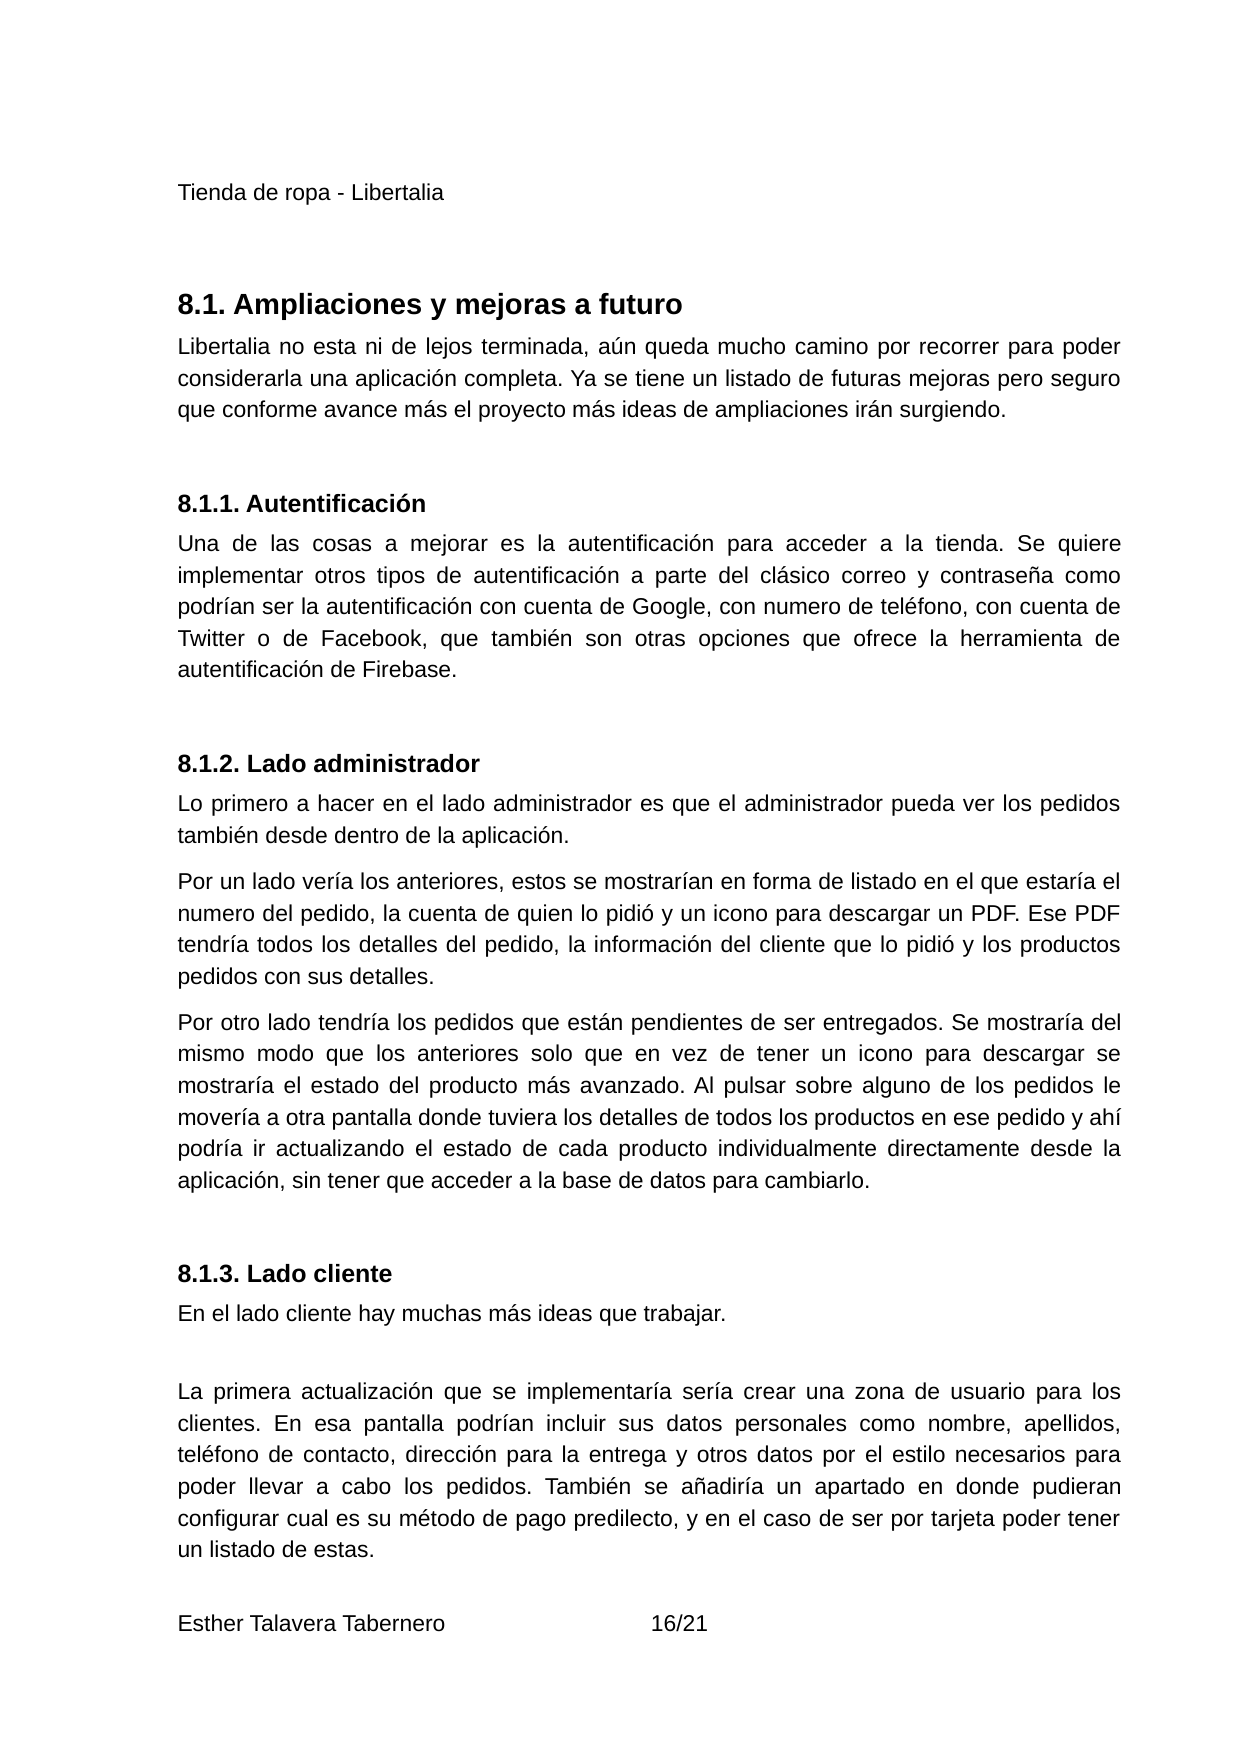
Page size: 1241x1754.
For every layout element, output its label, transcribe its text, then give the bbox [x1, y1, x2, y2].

subtitle 8.1. Ampliaciones y mejoras a futuro [177, 287, 1122, 321]
text Libertalia no esta ni de lejos terminada, aún queda mucho camino por recorrer para poder considerarla una aplicación completa. Ya se tiene un listado de futuras mejoras pero seguro que conforme avance más el proyecto más ideas de ampliaciones irán surgiendo. [177, 333, 1122, 423]
text En el lado cliente hay muchas más ideas que trabajar. [177, 1300, 1122, 1327]
text Una de las cosas a mejorar es la autentificación para acceder a la tienda. Se quiere implementar otros tipos de autentificación a parte del clásico correo y contraseña como podrían ser la autentificación con cuenta de Google, con numero de teléfono, con cuenta de Twitter o de Facebook, que también son otras opciones que ofrece la herramienta de autentificación de Firebase. [177, 530, 1122, 683]
text Por otro lado tendría los pedidos que están pendientes de ser entregados. Se mostraría del mismo modo que los anteriores solo que en vez de tener un icono para descargar se mostraría el estado del producto más avanzado. Al pulsar sobre alguno de los pedidos le movería a otra pantalla donde tuviera los detalles de todos los productos en ese pedido y ahí podría ir actualizando el estado de cada producto individualmente directamente desde la aplicación, sin tener que acceder a la base de datos para cambiarlo. [177, 1009, 1122, 1193]
subtitle 8.1.1. Autentificación [177, 489, 1122, 518]
subtitle 8.1.2. Lado administrador [177, 749, 1122, 778]
subtitle 8.1.3. Lado cliente [177, 1259, 1122, 1288]
text La primera actualización que se implementaría sería crear una zona de usuario para los clientes. En esa pantalla podrían incluir sus datos personales como nombre, apellidos, teléfono de contacto, dirección para la entrega y otros datos por el estilo necesarios para poder llevar a cabo los pedidos. También se añadiría un apartado en donde pudieran configurar cual es su método de pago predilecto, y en el caso de ser por tarjeta poder tener un listado de estas. [177, 1378, 1122, 1562]
text Lo primero a hacer en el lado administrador es que el administrador pueda ver los pedidos también desde dentro de la aplicación. [177, 790, 1122, 848]
text Por un lado vería los anteriores, estos se mostrarían en forma de listado en el que estaría el numero del pedido, la cuenta de quien lo pidió y un icono para descargar un PDF. Ese PDF tendría todos los detalles del pedido, la información del cliente que lo pidió y los productos pedidos con sus detalles. [177, 868, 1122, 989]
